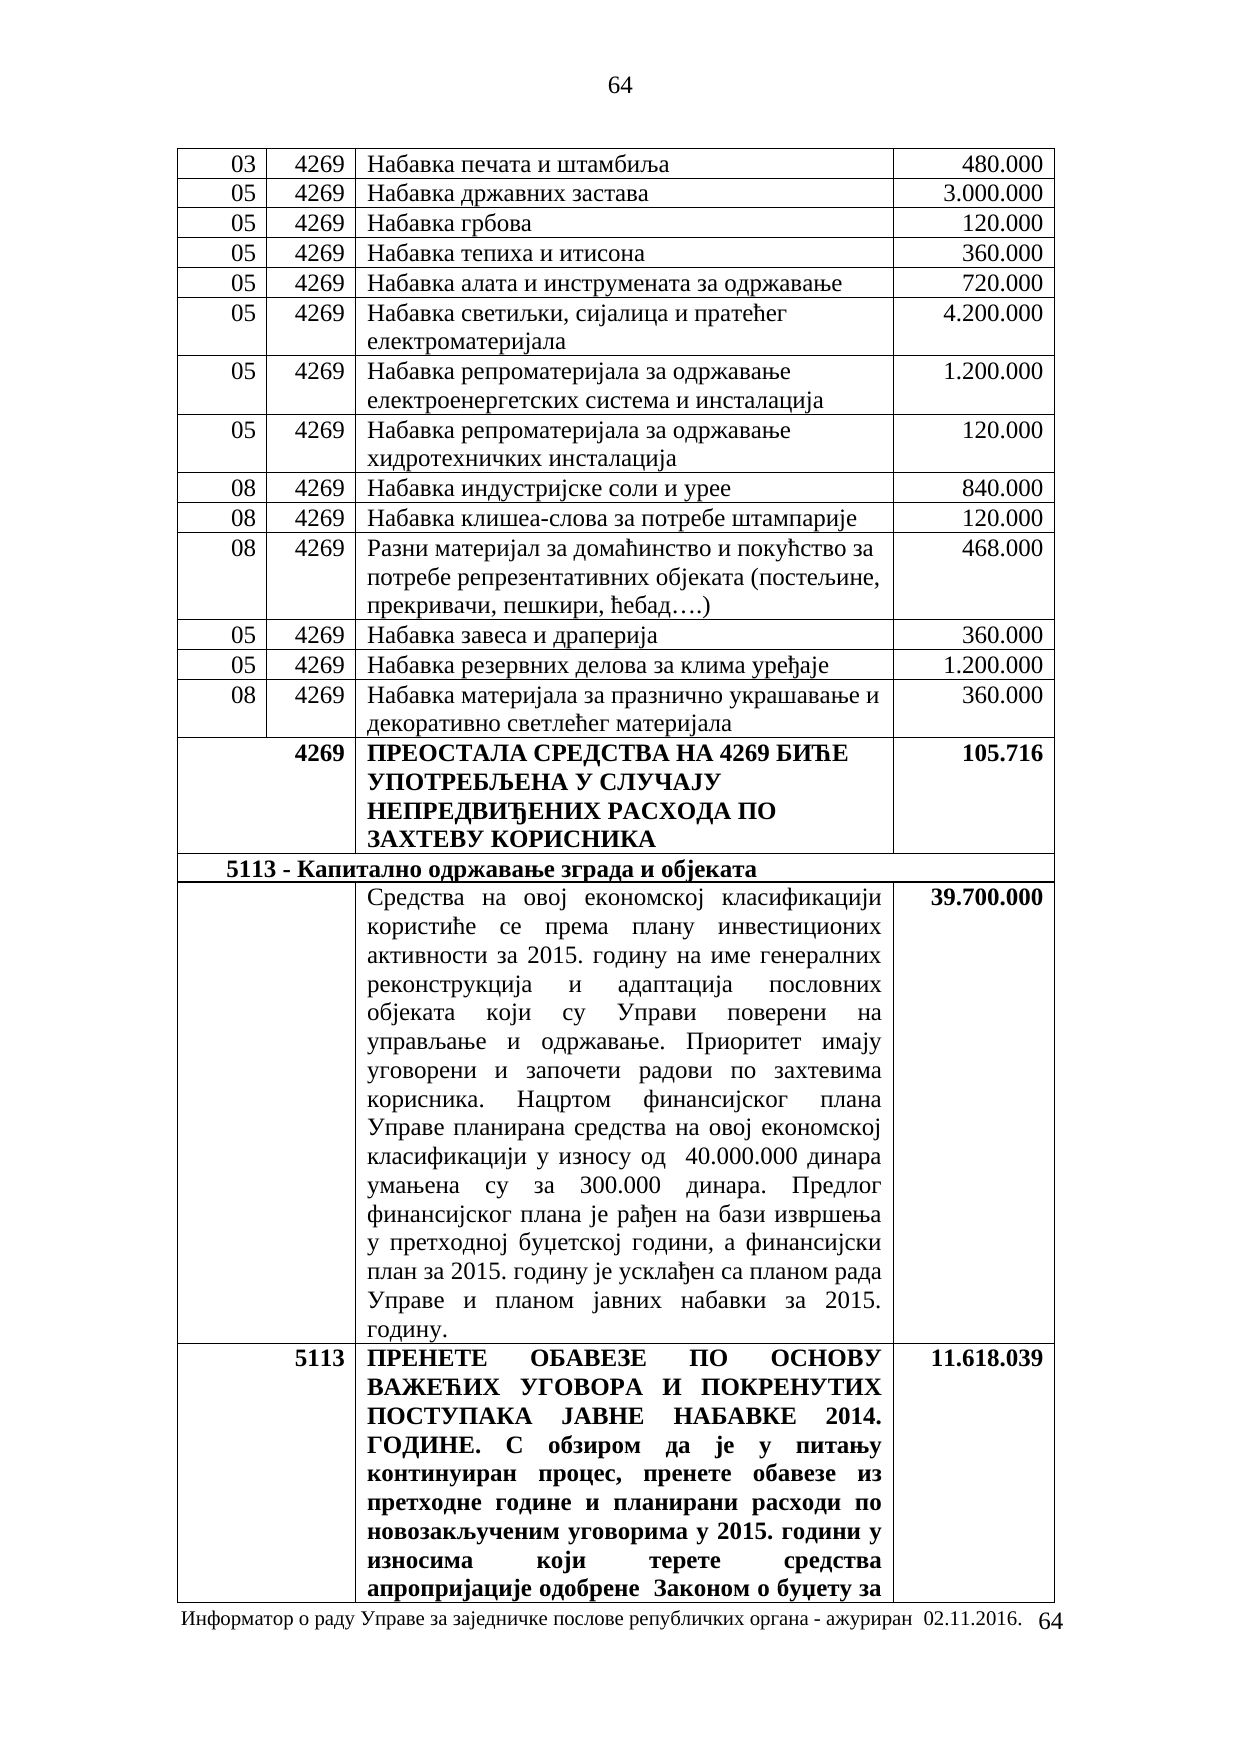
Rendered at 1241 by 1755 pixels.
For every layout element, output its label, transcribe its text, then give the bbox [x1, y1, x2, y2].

table_cell 05 [178, 179, 266, 207]
table_cell ПРЕОСТАЛА СРЕДСТВА НА 4269 БИЋЕ УПОТРЕБЉЕНА У СЛУЧАЈУ НЕПРЕДВИЂЕНИХ РАСХОДА ПО ЗАХТЕВУ КОРИСНИКА [356, 738, 893, 853]
table_cell 4269 [267, 298, 355, 355]
table_cell Набавка завеса и драперија [356, 620, 893, 649]
table_cell Набавка алата и инструмената за одржавање [356, 268, 893, 297]
table_cell 4269 [267, 473, 355, 502]
table_cell [178, 883, 355, 1342]
table_cell 468.000 [894, 533, 1054, 619]
table_cell Набавка државних застава [356, 179, 893, 207]
table_cell Набавка индустријске соли и урее [356, 473, 893, 502]
table_cell 39.700.000 [894, 883, 1054, 1342]
table_cell Набавка репроматеријала за одржавање електроенергетских система и инсталација [356, 356, 893, 414]
table_cell 05 [178, 268, 266, 297]
table_cell 480.000 [894, 149, 1054, 177]
table_cell Разни материјал за домаћинство и покућство за потребе репрезентативних објеката (постељине, прекривачи, пешкири, ћебад….) [356, 533, 893, 619]
table_cell Набавка резервних делова за клима уређаје [356, 650, 893, 679]
table_cell 4269 [267, 415, 355, 472]
table_cell 3.000.000 [894, 179, 1054, 207]
table_cell 720.000 [894, 268, 1054, 297]
table_cell 1.200.000 [894, 650, 1054, 679]
table_cell 360.000 [894, 680, 1054, 737]
table_cell 4269 [267, 650, 355, 679]
table_cell 05 [178, 298, 266, 355]
table_cell Набавка репроматеријала за одржавање хидротехничких инсталација [356, 415, 893, 472]
table_cell 05 [178, 238, 266, 267]
table_cell 05 [178, 415, 266, 472]
table_cell 05 [178, 208, 266, 237]
table_cell 08 [178, 680, 266, 737]
table_cell Набавка печата и штамбиља [356, 149, 893, 177]
table_cell Набавка грбова [356, 208, 893, 237]
table_cell 4.200.000 [894, 298, 1054, 355]
table_cell 4269 [267, 149, 355, 177]
table_cell 4269 [178, 738, 355, 853]
table_cell 4269 [267, 208, 355, 237]
table_cell 840.000 [894, 473, 1054, 502]
table_cell 5113 - Капитално одржавање зграда и објеката [178, 854, 1054, 881]
table_cell 120.000 [894, 415, 1054, 472]
table_cell 4269 [267, 268, 355, 297]
table_cell 4269 [267, 620, 355, 649]
table_cell 08 [178, 473, 266, 502]
table_cell 4269 [267, 503, 355, 532]
table_cell 120.000 [894, 208, 1054, 237]
table_cell Набавка тепиха и итисона [356, 238, 893, 267]
table_cell 03 [178, 149, 266, 177]
table_cell 05 [178, 650, 266, 679]
table_cell Средства на овој економској класификацији користиће се према плану инвестиционих активности за 2015. годину на име генералних реконструкција и адаптација пословних објеката који су Управи поверени на управљање и одржавање. Приоритет имају уговорени и започети радови по захтевима корисника. Нацртом финансијског плана Управе планирана средства на овој економској класификацији у износу од 40.000.000 динара умањена су за 300.000 динара. Предлог финансијског плана је рађен на бази извршења у претходној буџетској години, а финансијски план за 2015. годину је усклађен са планом рада Управе и планом јавних набавки за 2015. годину. [356, 883, 893, 1342]
table_cell 11.618.039 [894, 1344, 1054, 1602]
table_cell 05 [178, 356, 266, 414]
table_cell 5113 [178, 1344, 355, 1602]
table_cell 360.000 [894, 238, 1054, 267]
table_cell 4269 [267, 533, 355, 619]
table_cell 05 [178, 620, 266, 649]
table_cell Набавка материјала за празнично украшавање и декоративно светлећег материјала [356, 680, 893, 737]
table_cell Набавка клишеа-слова за потребе штампарије [356, 503, 893, 532]
table_cell 1.200.000 [894, 356, 1054, 414]
table_cell 4269 [267, 680, 355, 737]
table_cell 360.000 [894, 620, 1054, 649]
table_cell 08 [178, 533, 266, 619]
table_cell 4269 [267, 238, 355, 267]
table_cell 4269 [267, 356, 355, 414]
table_cell 120.000 [894, 503, 1054, 532]
table_cell 4269 [267, 179, 355, 207]
table_cell 105.716 [894, 738, 1054, 853]
table_cell 08 [178, 503, 266, 532]
table_cell ПРЕНЕТЕ ОБАВЕЗЕ ПО ОСНОВУ ВАЖЕЋИХ УГОВОРА И ПОКРЕНУТИХ ПОСТУПАКА ЈАВНЕ НАБАВКЕ 2014. ГОДИНЕ. С обзиром да је у питању континуиран процес, пренете обавезе из претходне године и планирани расходи по новозакљученим уговорима у 2015. години у износима који терете средства апропријације одобрене Законом о буџету за [356, 1344, 893, 1602]
table_cell Набавка светиљки, сијалица и пратећег електроматеријала [356, 298, 893, 355]
